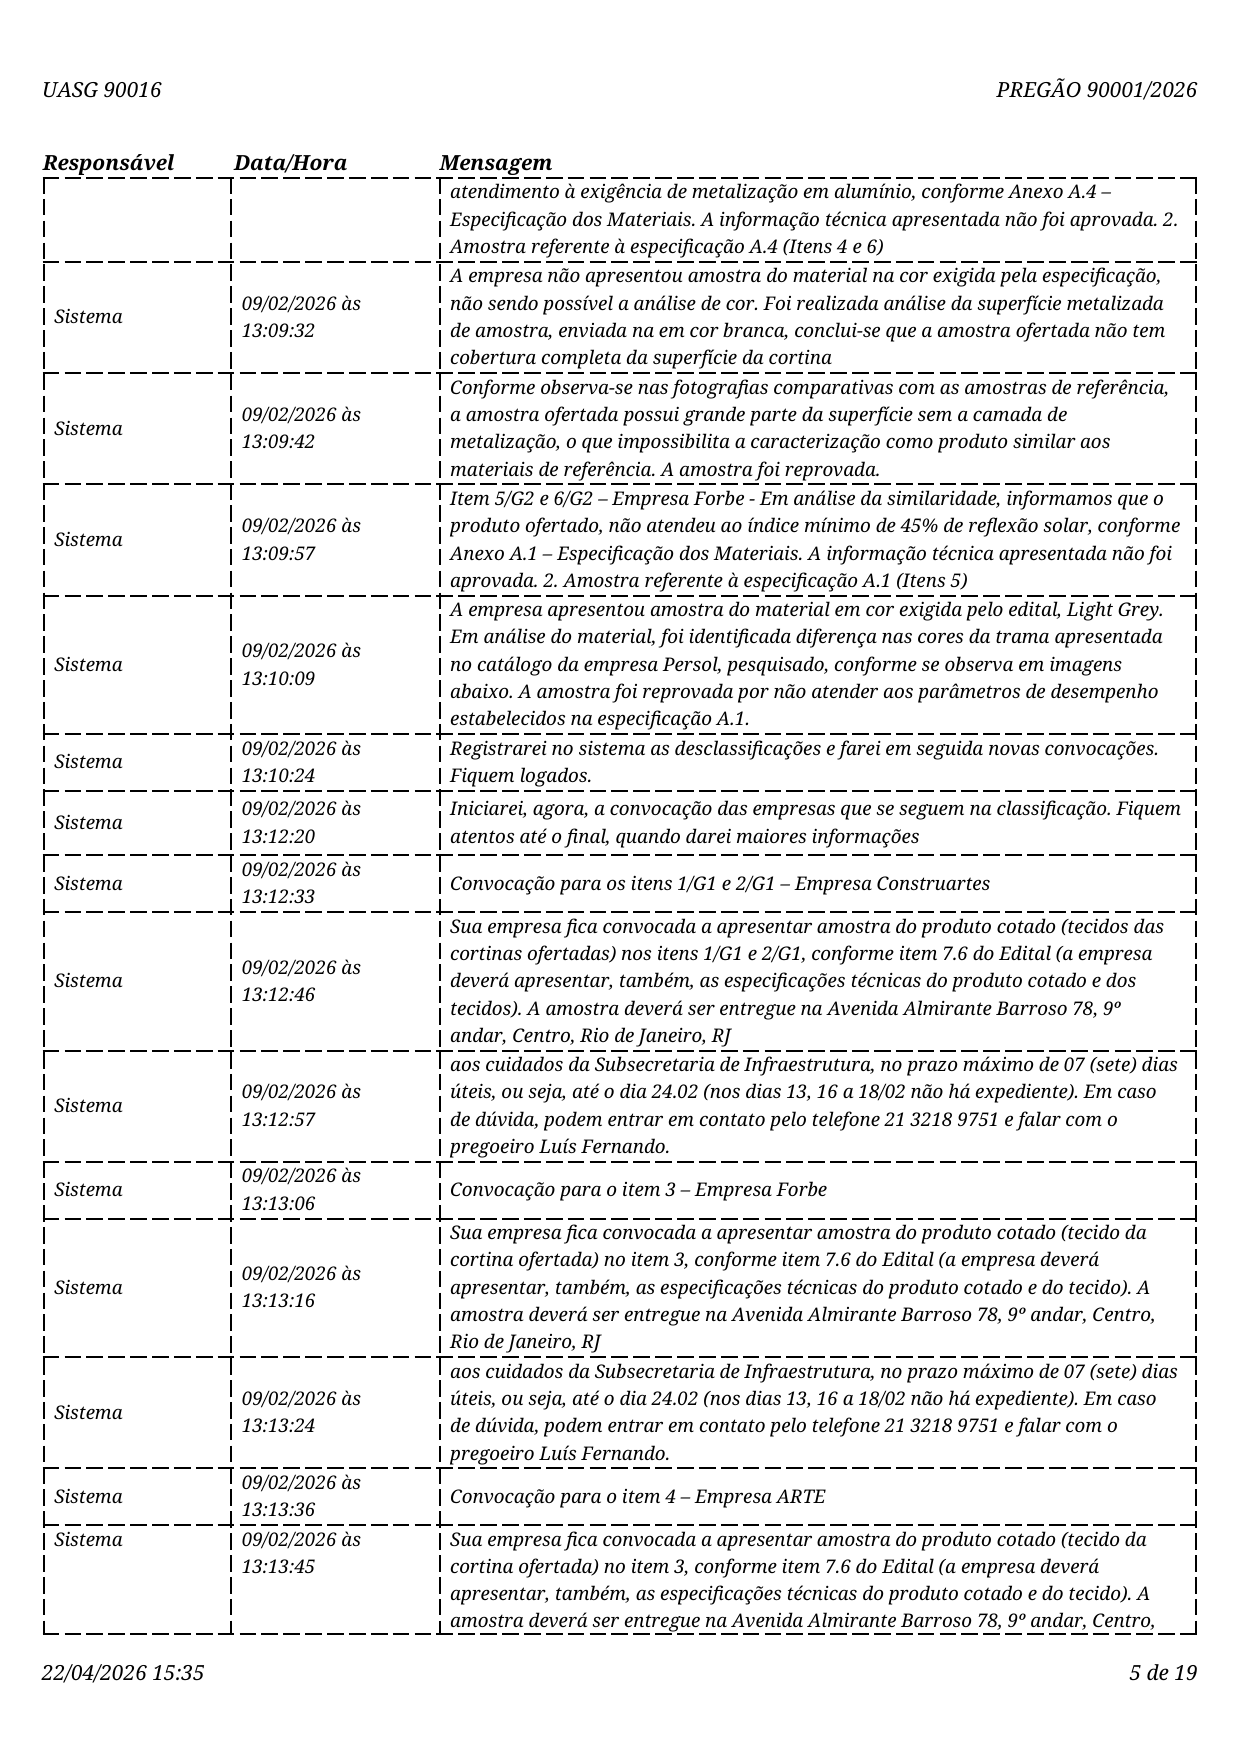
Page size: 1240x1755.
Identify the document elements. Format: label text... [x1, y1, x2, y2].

table_cell Convocação para os itens 1/G1 e 2/G1 – Empresa Construartes [440, 854, 1196, 911]
table_cell Sistema [44, 911, 231, 1049]
table_cell Sistema [44, 1467, 231, 1524]
table_cell Sistema [44, 790, 231, 854]
table_cell [231, 177, 439, 261]
table_cell Sistema [44, 733, 231, 790]
table_cell 09/02/2026 às 13:12:57 [231, 1050, 439, 1161]
table_cell 09/02/2026 às 13:12:20 [231, 790, 439, 854]
table_cell Convocação para o item 4 – Empresa ARTE [440, 1467, 1196, 1524]
table_cell aos cuidados da Subsecretaria de Infraestrutura, no prazo máximo de 07 (sete) dias úteis, ou seja, até o dia 24.02 (nos dias 13, 16 a 18/02 não há expediente). Em caso de dúvida, podem entrar em contato pelo telefone 21 3218 9751 e falar com o pregoeiro Luís Fernando. [440, 1356, 1196, 1467]
table_cell 09/02/2026 às 13:13:16 [231, 1218, 439, 1356]
table_cell 09/02/2026 às 13:12:33 [231, 854, 439, 911]
table_cell 09/02/2026 às 13:10:09 [231, 595, 439, 733]
table_cell 09/02/2026 às 13:13:45 [231, 1524, 439, 1633]
table_cell atendimento à exigência de metalização em alumínio, conforme Anexo A.4 – Especificação dos Materiais. A informação técnica apresentada não foi aprovada. 2. Amostra referente à especificação A.4 (Itens 4 e 6) [440, 177, 1196, 261]
table_cell Sistema [44, 1218, 231, 1356]
table_cell [44, 177, 231, 261]
table_cell Sua empresa fica convocada a apresentar amostra do produto cotado (tecido da cortina ofertada) no item 3, conforme item 7.6 do Edital (a empresa deverá apresentar, também, as especificações técnicas do produto cotado e do tecido). A amostra deverá ser entregue na Avenida Almirante Barroso 78, 9º andar, Centro, Rio de Janeiro, RJ [440, 1218, 1196, 1356]
table_cell Item 5/G2 e 6/G2 – Empresa Forbe - Em análise da similaridade, informamos que o produto ofertado, não atendeu ao índice mínimo de 45% de reflexão solar, conforme Anexo A.1 – Especificação dos Materiais. A informação técnica apresentada não foi aprovada. 2. Amostra referente à especificação A.1 (Itens 5) [440, 483, 1196, 594]
table_cell Sistema [44, 1524, 231, 1633]
table_cell Registrarei no sistema as desclassificações e farei em seguida novas convocações. Fiquem logados. [440, 733, 1196, 790]
table_cell Sistema [44, 261, 231, 372]
table_cell Conforme observa-se nas fotografias comparativas com as amostras de referência, a amostra ofertada possui grande parte da superfície sem a camada de metalização, o que impossibilita a caracterização como produto similar aos materiais de referência. A amostra foi reprovada. [440, 372, 1196, 483]
table_cell Sistema [44, 1356, 231, 1467]
table_cell Iniciarei, agora, a convocação das empresas que se seguem na classificação. Fiquem atentos até o final, quando darei maiores informações [440, 790, 1196, 854]
table_cell Sistema [44, 854, 231, 911]
table_cell 09/02/2026 às 13:10:24 [231, 733, 439, 790]
table_cell A empresa apresentou amostra do material em cor exigida pelo edital, Light Grey. Em análise do material, foi identificada diferença nas cores da trama apresentada no catálogo da empresa Persol, pesquisado, conforme se observa em imagens abaixo. A amostra foi reprovada por não atender aos parâmetros de desempenho estabelecidos na especificação A.1. [440, 595, 1196, 733]
table_cell Sistema [44, 595, 231, 733]
table_cell Sua empresa fica convocada a apresentar amostra do produto cotado (tecidos das cortinas ofertadas) nos itens 1/G1 e 2/G1, conforme item 7.6 do Edital (a empresa deverá apresentar, também, as especificações técnicas do produto cotado e dos tecidos). A amostra deverá ser entregue na Avenida Almirante Barroso 78, 9º andar, Centro, Rio de Janeiro, RJ [440, 911, 1196, 1049]
table_cell Sua empresa fica convocada a apresentar amostra do produto cotado (tecido da cortina ofertada) no item 3, conforme item 7.6 do Edital (a empresa deverá apresentar, também, as especificações técnicas do produto cotado e do tecido). A amostra deverá ser entregue na Avenida Almirante Barroso 78, 9º andar, Centro, [440, 1524, 1196, 1633]
table_cell 09/02/2026 às 13:13:06 [231, 1161, 439, 1217]
table_cell Sistema [44, 483, 231, 594]
table_cell 09/02/2026 às 13:12:46 [231, 911, 439, 1049]
table_cell 09/02/2026 às 13:13:36 [231, 1467, 439, 1524]
table_cell Sistema [44, 1161, 231, 1217]
table_cell A empresa não apresentou amostra do material na cor exigida pela especificação, não sendo possível a análise de cor. Foi realizada análise da superfície metalizada de amostra, enviada na em cor branca, conclui-se que a amostra ofertada não tem cobertura completa da superfície da cortina [440, 261, 1196, 372]
table_cell Convocação para o item 3 – Empresa Forbe [440, 1161, 1196, 1217]
table_cell aos cuidados da Subsecretaria de Infraestrutura, no prazo máximo de 07 (sete) dias úteis, ou seja, até o dia 24.02 (nos dias 13, 16 a 18/02 não há expediente). Em caso de dúvida, podem entrar em contato pelo telefone 21 3218 9751 e falar com o pregoeiro Luís Fernando. [440, 1050, 1196, 1161]
table_cell 09/02/2026 às 13:09:32 [231, 261, 439, 372]
table_cell 09/02/2026 às 13:13:24 [231, 1356, 439, 1467]
table_cell 09/02/2026 às 13:09:57 [231, 483, 439, 594]
table_cell 09/02/2026 às 13:09:42 [231, 372, 439, 483]
table_cell Sistema [44, 1050, 231, 1161]
table_cell Sistema [44, 372, 231, 483]
